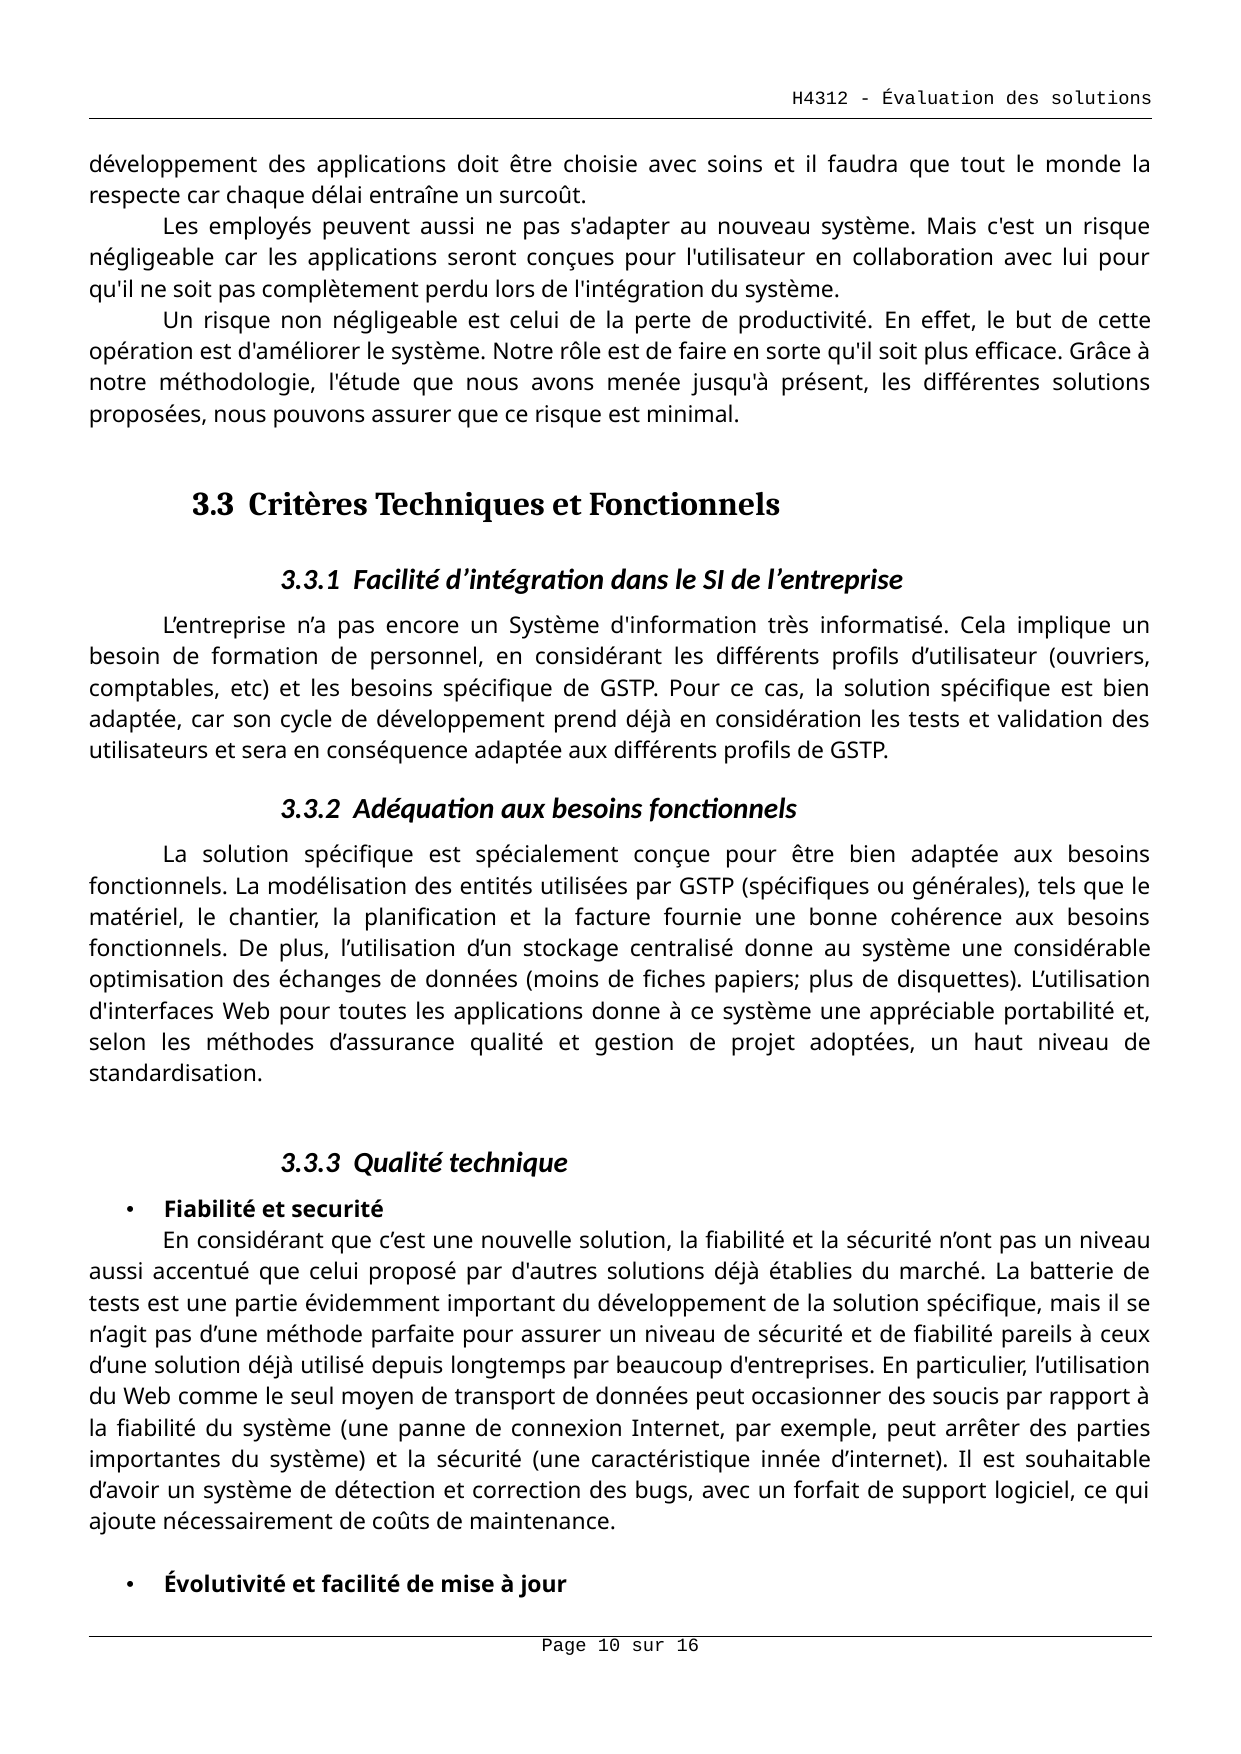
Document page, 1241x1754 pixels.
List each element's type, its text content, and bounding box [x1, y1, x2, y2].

text La solution spécifique est spécialement conçue pour être bien adaptée aux besoins fonctionnels. La modélisation des entités utilisées par GSTP (spécifiques ou générales), tels que le matériel, le chantier, la planification et la facture fournie une bonne cohérence aux besoins fonctionnels. De plus, l’utilisation d’un stockage centralisé donne au système une considérable optimisation des échanges de données (moins de fiches papiers; plus de disquettes). L’utilisation d'interfaces Web pour toutes les applications donne à ce système une appréciable portabilité et, selon les méthodes d’assurance qualité et gestion de projet adoptées, un haut niveau de standardisation. [88, 838, 1152, 1088]
text Un risque non négligeable est celui de la perte de productivité. En effet, le but de cette opération est d'améliorer le système. Notre rôle est de faire en sorte qu'il soit plus efficace. Grâce à notre méthodologie, l'étude que nous avons menée jusqu'à présent, les différentes solutions proposées, nous pouvons assurer que ce risque est minimal. [88, 304, 1152, 429]
list Évolutivité et facilité de mise à jour [126, 1568, 1152, 1599]
text développement des applications doit être choisie avec soins et il faudra que tout le monde la respecte car chaque délai entraîne un surcoût. [88, 147, 1152, 210]
subtitle Adéquation aux besoins fonctionnels [280, 790, 1152, 826]
subtitle Facilité d’intégration dans le SI de l’entreprise [280, 561, 1152, 596]
subtitle Qualité technique [280, 1144, 1152, 1180]
text En considérant que c’est une nouvelle solution, la fiabilité et la sécurité n’ont pas un niveau aussi accentué que celui proposé par d'autres solutions déjà établies du marché. La batterie de tests est une partie évidemment important du développement de la solution spécifique, mais il se n’agit pas d’une méthode parfaite pour assurer un niveau de sécurité et de fiabilité pareils à ceux d’une solution déjà utilisé depuis longtemps par beaucoup d'entreprises. En particulier, l’utilisation du Web comme le seul moyen de transport de données peut occasionner des soucis par rapport à la fiabilité du système (une panne de connexion Internet, par exemple, peut arrêter des parties importantes du système) et la sécurité (une caractéristique innée d’internet). Il est souhaitable d’avoir un système de détection et correction des bugs, avec un forfait de support logiciel, ce qui ajoute nécessairement de coûts de maintenance. [88, 1224, 1152, 1536]
text Les employés peuvent aussi ne pas s'adapter au nouveau système. Mais c'est un risque négligeable car les applications seront conçues pour l'utilisateur en collaboration avec lui pour qu'il ne soit pas complètement perdu lors de l'intégration du système. [88, 210, 1152, 304]
list Fiabilité et securité [126, 1193, 1152, 1224]
text L’entreprise n’a pas encore un Système d'information très informatisé. Cela implique un besoin de formation de personnel, en considérant les différents profils d’utilisateur (ouvriers, comptables, etc) et les besoins spécifique de GSTP. Pour ce cas, la solution spécifique est bien adaptée, car son cycle de développement prend déjà en considération les tests et validation des utilisateurs et sera en conséquence adaptée aux différents profils de GSTP. [88, 609, 1152, 765]
subtitle Critères Techniques et Fonctionnels [133, 485, 1152, 523]
